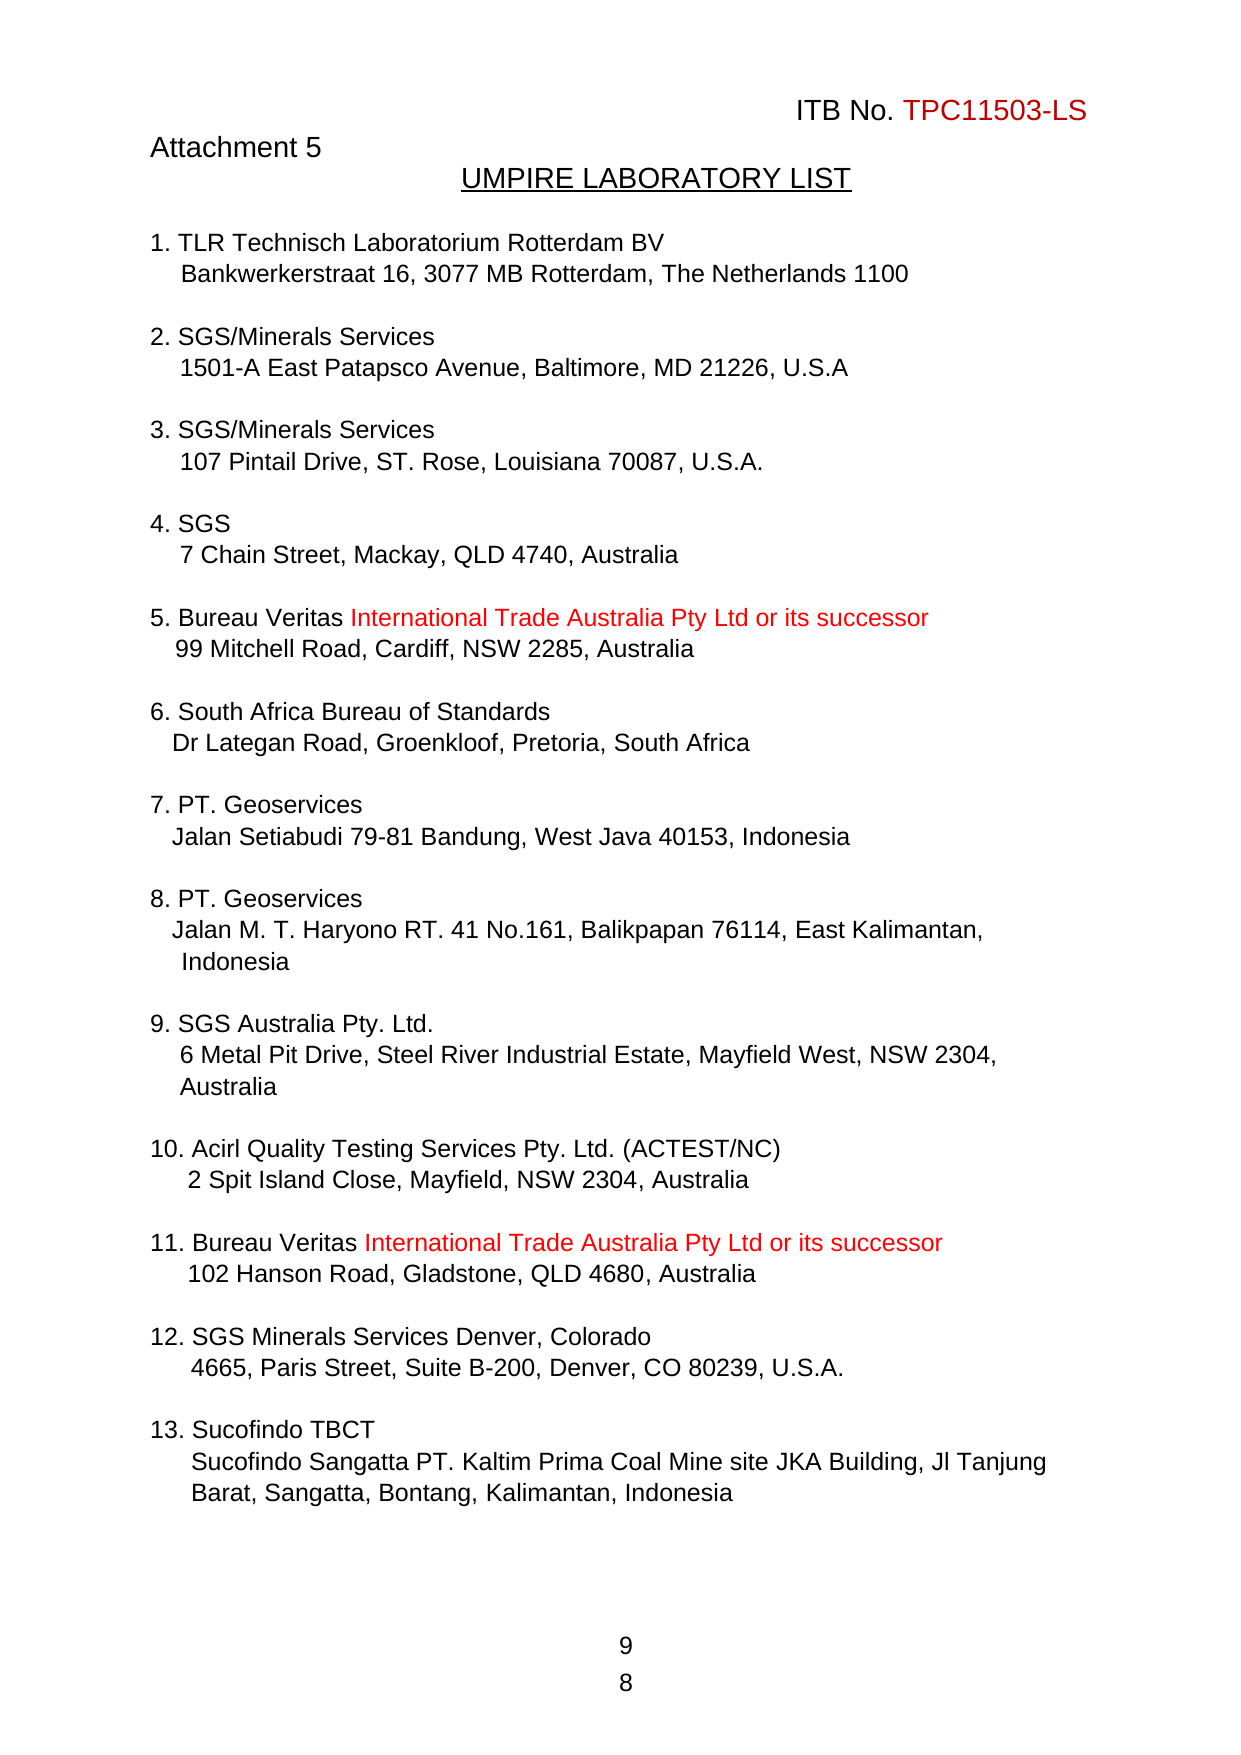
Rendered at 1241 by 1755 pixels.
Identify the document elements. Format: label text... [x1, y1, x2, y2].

text 107 Pintail Drive, ST. Rose, Louisiana 70087, U.S.A. [179, 445, 1087, 476]
text 9. SGS Australia Pty. Ltd. [150, 976, 1087, 1039]
text 8. PT. Geoservices [150, 851, 1087, 914]
text 1. TLR Technisch Laboratorium Rotterdam BV [150, 226, 1087, 257]
text 6 Metal Pit Drive, Steel River Industrial Estate, Mayfield West, NSW 2304, Australia [179, 1039, 1087, 1101]
text Jalan Setiabudi 79-81 Bandung, West Java 40153, Indonesia [165, 820, 1087, 851]
text 2 Spit Island Close, Mayfield, NSW 2304, Australia [187, 1164, 1087, 1195]
text 1501-A East Patapsco Avenue, Baltimore, MD 21226, U.S.A [179, 351, 1087, 382]
text 4. SGS [150, 476, 1087, 539]
text Attachment 5 [150, 126, 1087, 164]
text UMPIRE LABORATORY LIST [225, 164, 1087, 195]
text 2. SGS/Minerals Services [150, 289, 1087, 351]
text 7 Chain Street, Mackay, QLD 4740, Australia [179, 539, 1087, 570]
text 3. SGS/Minerals Services [150, 382, 1087, 445]
text 10. Acirl Quality Testing Services Pty. Ltd. (ACTEST/NC) [150, 1101, 1087, 1164]
text 12. SGS Minerals Services Denver, Colorado [150, 1289, 1087, 1351]
text 13. Sucofindo TBCT [150, 1382, 1087, 1445]
text 5. Bureau Veritas International Trade Australia Pty Ltd or its successor [150, 570, 1087, 632]
text Dr Lategan Road, Groenkloof, Pretoria, South Africa [165, 726, 1087, 757]
text 11. Bureau Veritas International Trade Australia Pty Ltd or its successor [150, 1195, 1087, 1257]
text 6. South Africa Bureau of Standards [150, 664, 1087, 726]
text Sucofindo Sangatta PT. Kaltim Prima Coal Mine site JKA Building, Jl Tanjung Barat, Sangatta, Bontang, Kalimantan, Indonesia [191, 1445, 1087, 1507]
text 7. PT. Geoservices [150, 757, 1087, 820]
text Jalan M. T. Haryono RT. 41 No.161, Balikpapan 76114, East Kalimantan, Indonesia [165, 914, 1087, 976]
text 102 Hanson Road, Gladstone, QLD 4680, Australia [187, 1257, 1087, 1289]
text 4665, Paris Street, Suite B-200, Denver, CO 80239, U.S.A. [191, 1351, 1087, 1382]
text 99 Mitchell Road, Cardiff, NSW 2285, Australia [150, 632, 1087, 664]
text Bankwerkerstraat 16, 3077 MB Rotterdam, The Netherlands 1100 [179, 257, 1087, 289]
